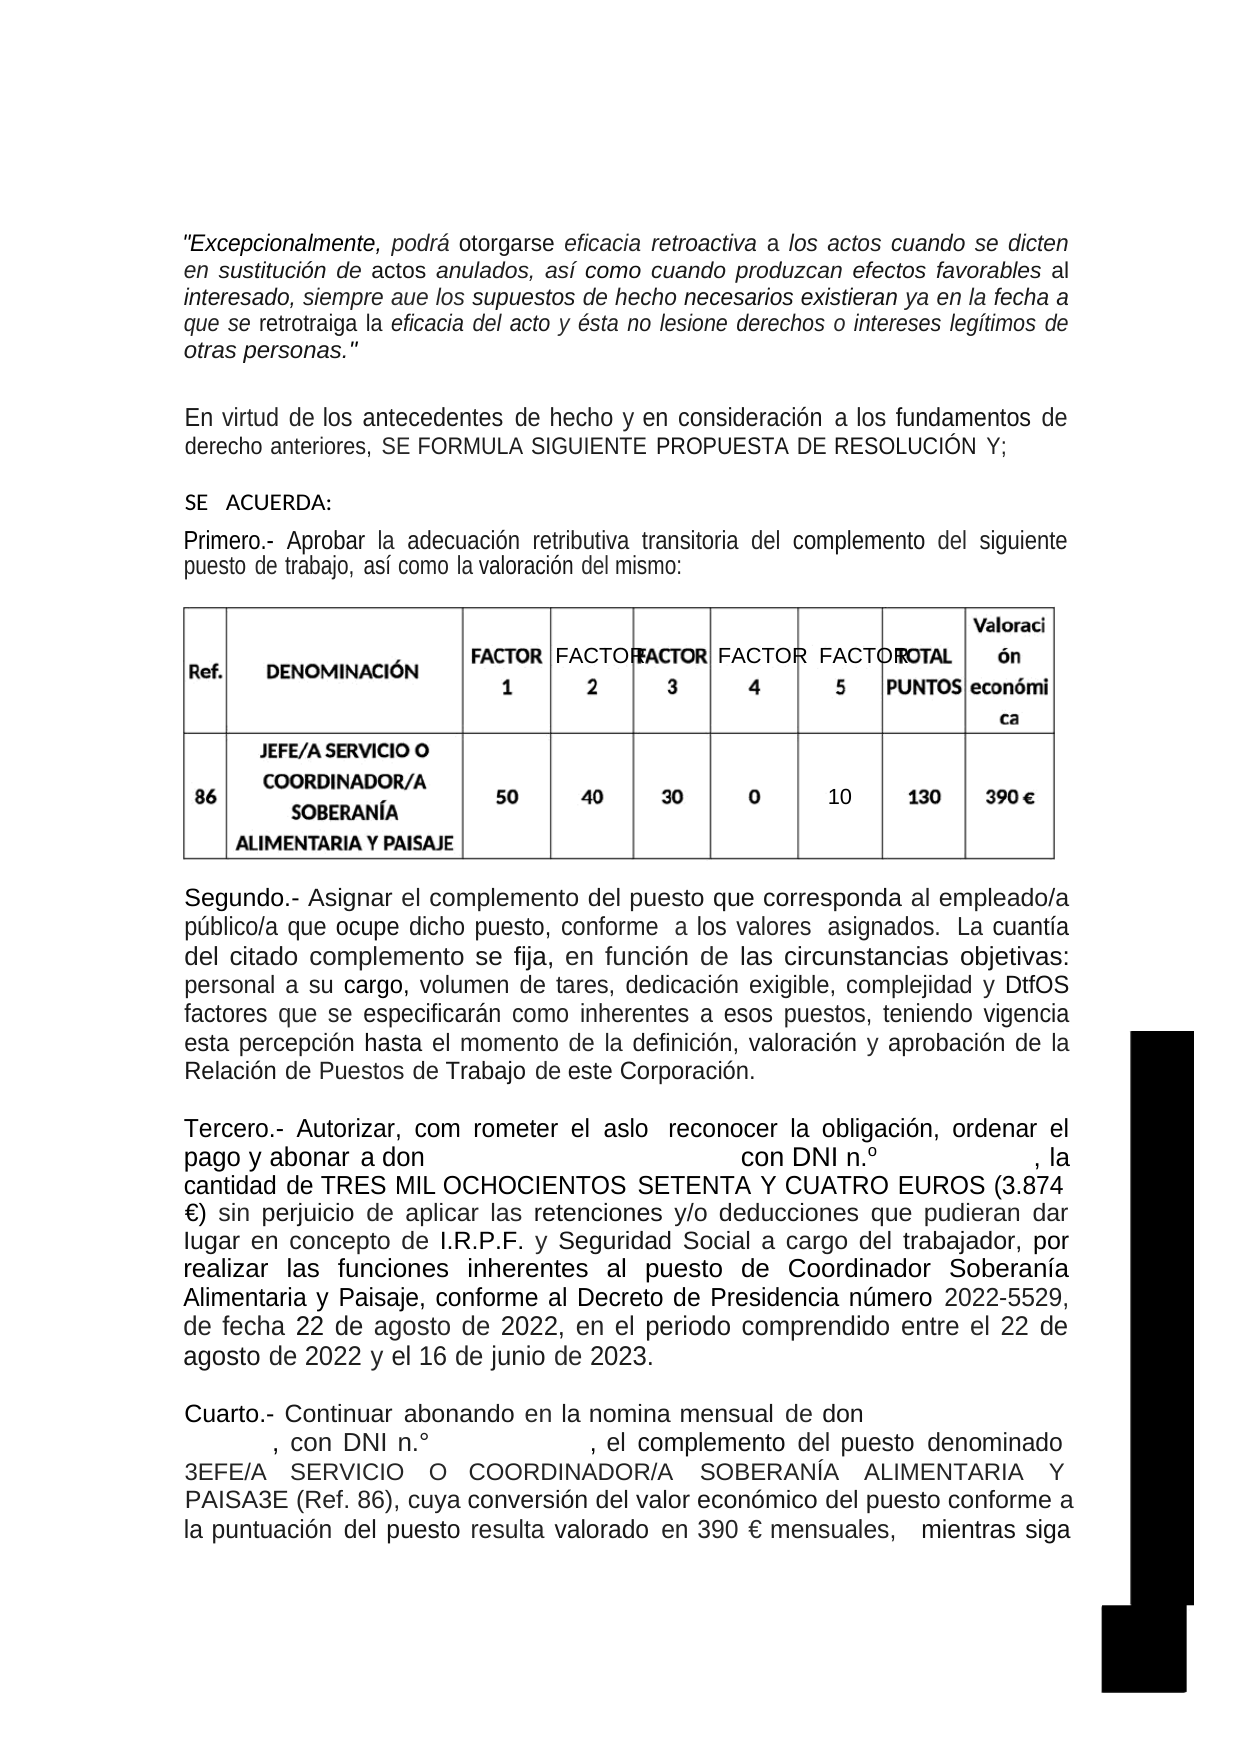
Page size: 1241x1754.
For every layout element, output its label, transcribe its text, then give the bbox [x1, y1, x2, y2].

text PAISA3E (Ref. 86), cuya conversión del valor económico del puesto conforme a [184, 1486, 1101, 1514]
text la puntuación del puesto resulta valorado en 390 € mensuales, mientras siga [184, 1514, 1101, 1544]
text Cuarto.- Continuar abonando en la nomina mensual de don [184, 1399, 1101, 1428]
text En virtud de los antecedentes de hecho y en consideración a los fundamentos de [184, 403, 1217, 433]
text SE ACUERDA: [184, 487, 1217, 517]
text , con DNI n.° , el complemento del puesto denominado [272, 1428, 1101, 1458]
text Segundo.- Asignar el complemento del puesto que corresponda al empleado/a público/a que ocupe dicho puesto, conforme a los valores asignados. La cuantía del citado complemento se fija, en función de las circunstancias objetivas: personal a su cargo, volumen de tares, dedicación exigible, complejidad y DtfOS factores que se especificarán como inherentes a esos puestos, teniendo vigencia esta percepción hasta el momento de la definición, valoración y aprobación de la Relación de Puestos de Trabajo de este Corporación. [184, 884, 1069, 1084]
text Tercero.- Autorizar, com rometer el aslo reconocer la obligación, ordenar el pago y abonar a don con DNI n.o , la cantidad de TRES MIL OCHOCIENTOS SETENTA Y CUATRO EUROS (3.874 [183, 1115, 1070, 1200]
text Primero.- Aprobar la adecuación retributiva transitoria del complemento del siguiente puesto de trabajo, así como la valoración del mismo: [183, 529, 1068, 580]
text 3EFE/A SERVICIO O COORDINADOR/A SOBERANÍA ALIMENTARIA Y [184, 1458, 1101, 1486]
text "Excepcionalmente, podrá otorgarse eficacia retroactiva a los actos cuando se dicten en sustitución de actos anulados, así como cuando produzcan efectos favorables al interesado, siempre aue los supuestos de hecho necesarios existieran ya en la fecha a que se retrotraiga la eficacia del acto y ésta no lesione derechos o intereses legítimos de otras personas." [182, 231, 1069, 363]
text €) sin perjuicio de aplicar las retenciones y/o deducciones que pudieran dar Iugar en concepto de I.R.P.F. y Seguridad Social a cargo del trabajador, por realizar las funciones inherentes al puesto de Coordinador Soberanía Alimentaria y Paisaje, conforme al Decreto de Presidencia número 2022-5529, de fecha 22 de agosto de 2022, en el periodo comprendido entre el 22 de agosto de 2022 y el 16 de junio de 2023. [183, 1200, 1069, 1371]
text derecho anteriores, SE FORMULA SIGUIENTE PROPUESTA DE RESOLUCIÓN Y; [184, 433, 1217, 459]
picture [1101, 1031, 1194, 1693]
picture [183, 606, 1055, 861]
